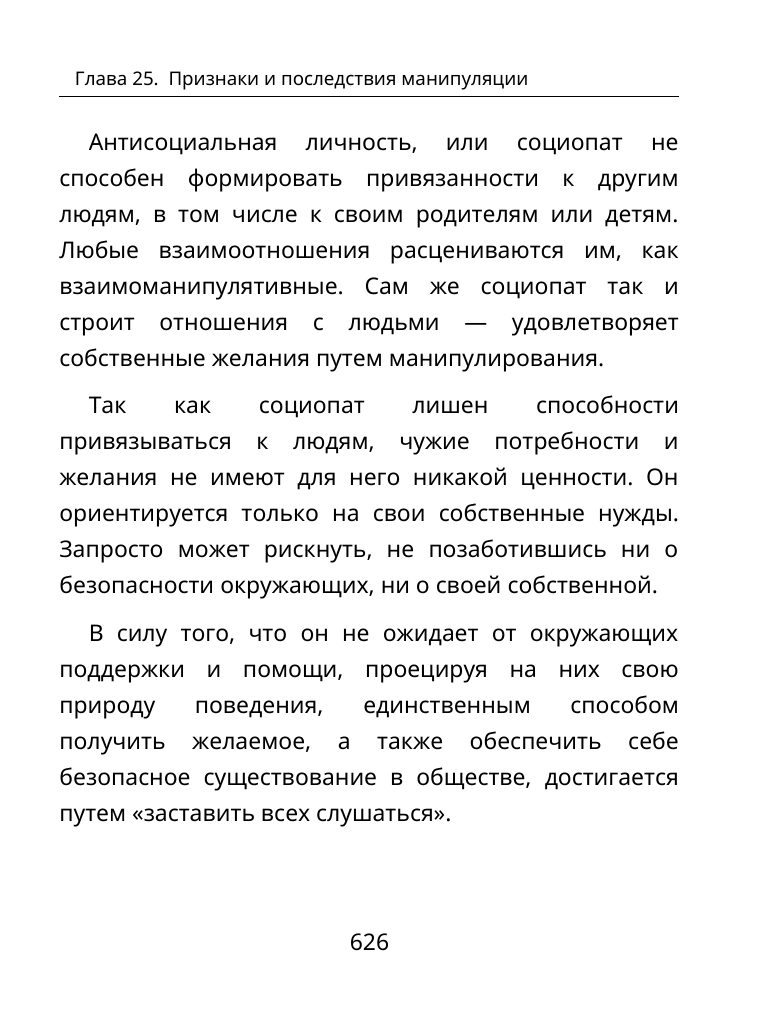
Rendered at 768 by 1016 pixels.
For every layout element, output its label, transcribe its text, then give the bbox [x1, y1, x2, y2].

text В силу того, что он не ожидает от окружающих поддержки и помощи, проецируя на них свою природу поведения, единственным способом получить желаемое, а также обеспечить себе безопасное существование в обществе, достигается путем «заставить всех слушаться». [59, 617, 679, 828]
text Так как социопат лишен способности привязываться к людям, чужие потребности и желания не имеют для него никакой ценности. Он ориентируется только на свои собственные нужды. Запросто может рискнуть, не позаботившись ни о безопасности окружающих, ни о своей собственной. [59, 389, 679, 600]
text Антисоциальная личность, или социопат не способен формировать привязанности к другим людям, в том числе к своим родителям или детям. Любые взаимоотношения расцениваются им, как взаимоманипулятивные. Сам же социопат так и строит отношения с людьми — удовлетворяет собственные желания путем манипулирования. [59, 126, 679, 373]
